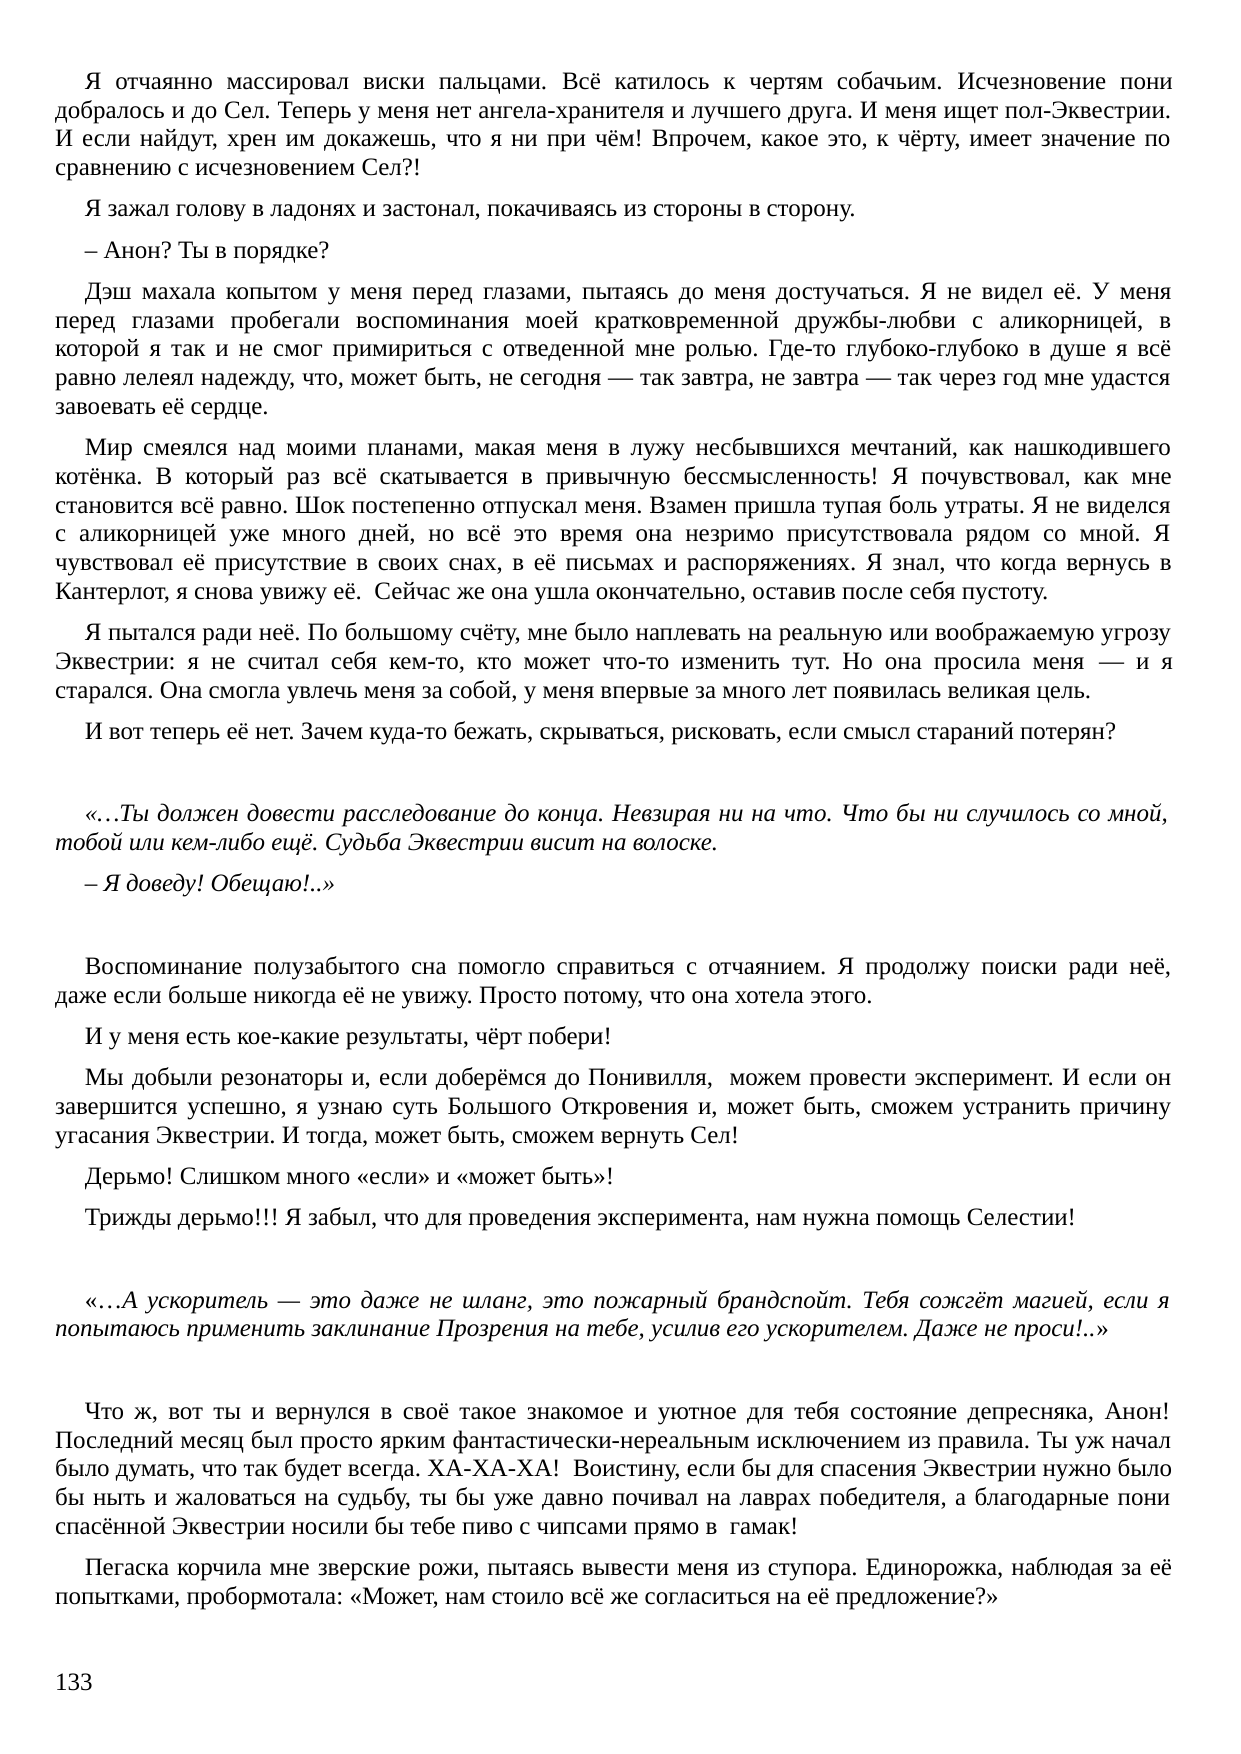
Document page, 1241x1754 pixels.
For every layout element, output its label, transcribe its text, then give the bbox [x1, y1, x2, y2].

text Мы добыли резонаторы и, если доберёмся до Понивилля, можем провести эксперимент. И если он завершится успешно, я узнаю суть Большого Откровения и, может быть, сможем устранить причину угасания Эквестрии. И тогда, может быть, сможем вернуть Сел! [55, 1062, 1173, 1148]
text Я зажал голову в ладонях и застонал, покачиваясь из стороны в сторону. [55, 193, 1173, 222]
text «…А ускоритель — это даже не шланг, это пожарный брандспойт. Тебя сожгёт магией, если я попытаюсь применить заклинание Прозрения на тебе, усилив его ускорителем. Даже не проси!..» [55, 1285, 1173, 1342]
text Что ж, вот ты и вернулся в своё такое знакомое и уютное для тебя состояние депресняка, Анон! Последний месяц был просто ярким фантастически-нереальным исключением из правила. Ты уж начал было думать, что так будет всегда. ХА-ХА-ХА! Воистину, если бы для спасения Эквестрии нужно было бы ныть и жаловаться на судьбу, ты бы уже давно почивал на лаврах победителя, а благодарные пони спасённой Эквестрии носили бы тебе пиво с чипсами прямо в гамак! [55, 1396, 1173, 1540]
text «…Ты должен довести расследование до конца. Невзирая ни на что. Что бы ни случилось со мной, тобой или кем-либо ещё. Судьба Эквестрии висит на волоске. [55, 798, 1173, 856]
text – Я доведу! Обещаю!..» [55, 868, 1173, 897]
text Трижды дерьмо!!! Я забыл, что для проведения эксперимента, нам нужна помощь Селестии! [55, 1202, 1173, 1231]
text Пегаска корчила мне зверские рожи, пытаясь вывести меня из ступора. Единорожка, наблюдая за её попытками, пробормотала: «Может, нам стоило всё же согласиться на её предложение?» [55, 1552, 1173, 1610]
text Дэш махала копытом у меня перед глазами, пытаясь до меня достучаться. Я не видел её. У меня перед глазами пробегали воспоминания моей кратковременной дружбы-любви с аликорницей, в которой я так и не смог примириться с отведенной мне ролью. Где-то глубоко-глубоко в душе я всё равно лелеял надежду, что, может быть, не сегодня — так завтра, не завтра — так через год мне удастся завоевать её сердце. [55, 276, 1173, 420]
text И вот теперь её нет. Зачем куда-то бежать, скрываться, рисковать, если смысл стараний потерян? [55, 716, 1173, 745]
text – Анон? Ты в порядке? [55, 235, 1173, 263]
text Воспоминание полузабытого сна помогло справиться с отчаянием. Я продолжу поиски ради неё, даже если больше никогда её не увижу. Просто потому, что она хотела этого. [55, 951, 1173, 1008]
text Дерьмо! Слишком много «если» и «может быть»! [55, 1161, 1173, 1190]
text И у меня есть кое-какие результаты, чёрт побери! [55, 1021, 1173, 1050]
text Мир смеялся над моими планами, макая меня в лужу несбывшихся мечтаний, как нашкодившего котёнка. В который раз всё скатывается в привычную бессмысленность! Я почувствовал, как мне становится всё равно. Шок постепенно отпускал меня. Взамен пришла тупая боль утраты. Я не виделся с аликорницей уже много дней, но всё это время она незримо присутствовала рядом со мной. Я чувствовал её присутствие в своих снах, в её письмах и распоряжениях. Я знал, что когда вернусь в Кантерлот, я снова увижу её. Сейчас же она ушла окончательно, оставив после себя пустоту. [55, 432, 1173, 605]
text Я пытался ради неё. По большому счёту, мне было наплевать на реальную или воображаемую угрозу Эквестрии: я не считал себя кем-то, кто может что-то изменить тут. Но она просила меня — и я старался. Она смогла увлечь меня за собой, у меня впервые за много лет появилась великая цель. [55, 617, 1173, 703]
text Я отчаянно массировал виски пальцами. Всё катилось к чертям собачьим. Исчезновение пони добралось и до Сел. Теперь у меня нет ангела-хранителя и лучшего друга. И меня ищет пол-Эквестрии. И если найдут, хрен им докажешь, что я ни при чём! Впрочем, какое это, к чёрту, имеет значение по сравнению с исчезновением Сел?! [55, 66, 1173, 181]
